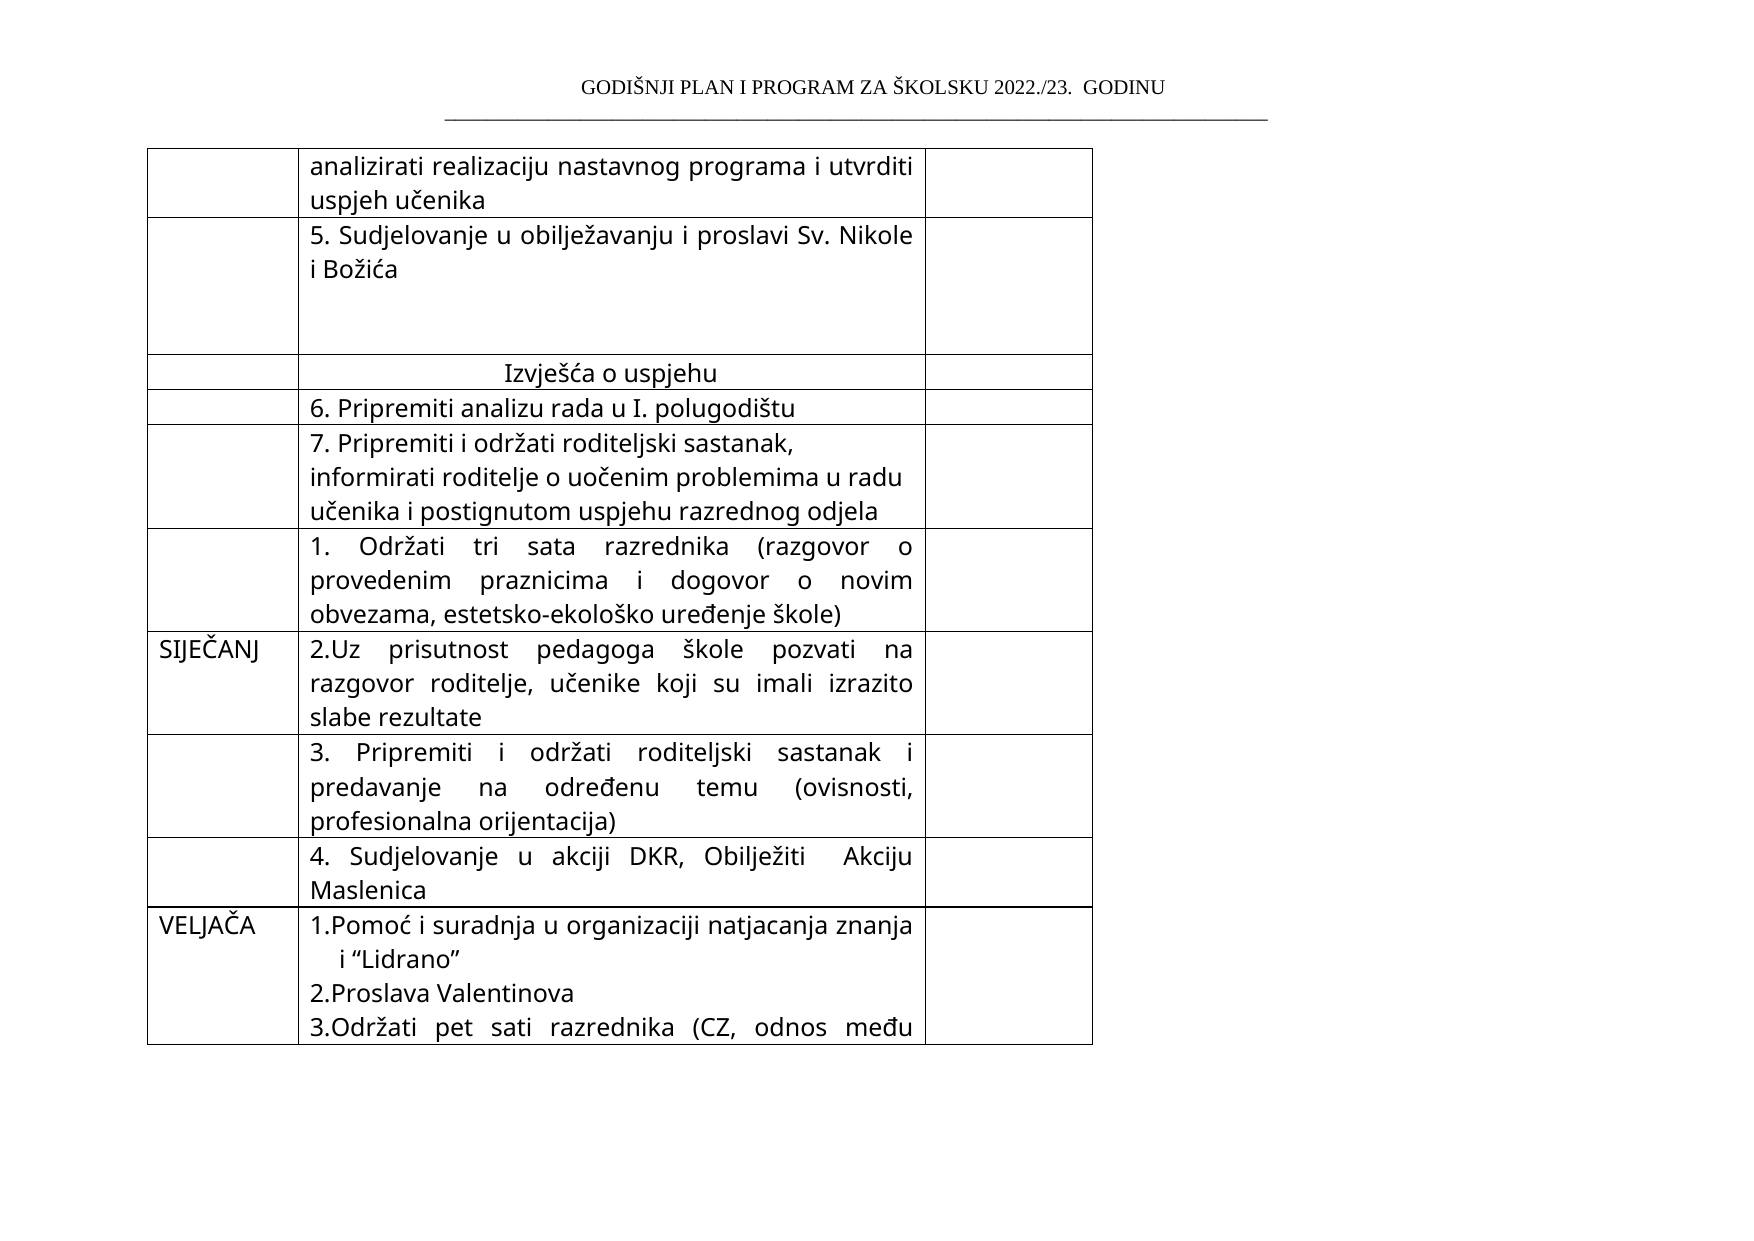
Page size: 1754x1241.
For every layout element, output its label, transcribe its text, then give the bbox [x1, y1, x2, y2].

table_cell [926, 218, 1092, 354]
table_cell 4. Sudjelovanje u akciji DKR, Obilježiti Akciju Maslenica [299, 838, 925, 906]
table_cell [148, 529, 298, 631]
table_cell 7. Pripremiti i održati roditeljski sastanak, informirati roditelje o uočenim problemima u radu učenika i postignutom uspjehu razrednog odjela [299, 425, 925, 528]
table_cell [148, 149, 298, 217]
table_cell [148, 425, 298, 528]
table_cell 2.Uz prisutnost pedagoga škole pozvati na razgovor roditelje, učenike koji su imali izrazito slabe rezultate [299, 632, 925, 734]
table_cell [926, 838, 1092, 906]
table_cell [926, 908, 1092, 1044]
table_cell [926, 632, 1092, 734]
table_cell [148, 218, 298, 354]
table_cell 5. Sudjelovanje u obilježavanju i proslavi Sv. Nikole i Božića [299, 218, 925, 354]
table_cell 1. Održati tri sata razrednika (razgovor o provedenim praznicima i dogovor o novim obvezama, estetsko-ekološko uređenje škole) [299, 529, 925, 631]
table_cell [926, 390, 1092, 424]
table_cell Izvješća o uspjehu [299, 355, 925, 389]
table_cell [148, 390, 298, 424]
table_cell 3. Pripremiti i održati roditeljski sastanak i predavanje na određenu temu (ovisnosti, profesionalna orijentacija) [299, 735, 925, 837]
table_cell [926, 735, 1092, 837]
table_cell [926, 425, 1092, 528]
table_cell [148, 355, 298, 389]
table_cell 1.Pomoć i suradnja u organizaciji natjacanja znanja i “Lidrano” 2.Proslava Valentinova 3.Održati pet sati razrednika (CZ, odnos među [299, 908, 925, 1044]
table_cell VELJAČA [148, 908, 298, 1044]
table_cell [148, 838, 298, 906]
table_cell [926, 149, 1092, 217]
table_cell [148, 735, 298, 837]
table_cell SIJEČANJ [148, 632, 298, 734]
table_cell [926, 355, 1092, 389]
table_cell 6. Pripremiti analizu rada u I. polugodištu [299, 390, 925, 424]
table_cell [926, 529, 1092, 631]
table_cell analizirati realizaciju nastavnog programa i utvrditi uspjeh učenika [299, 149, 925, 217]
